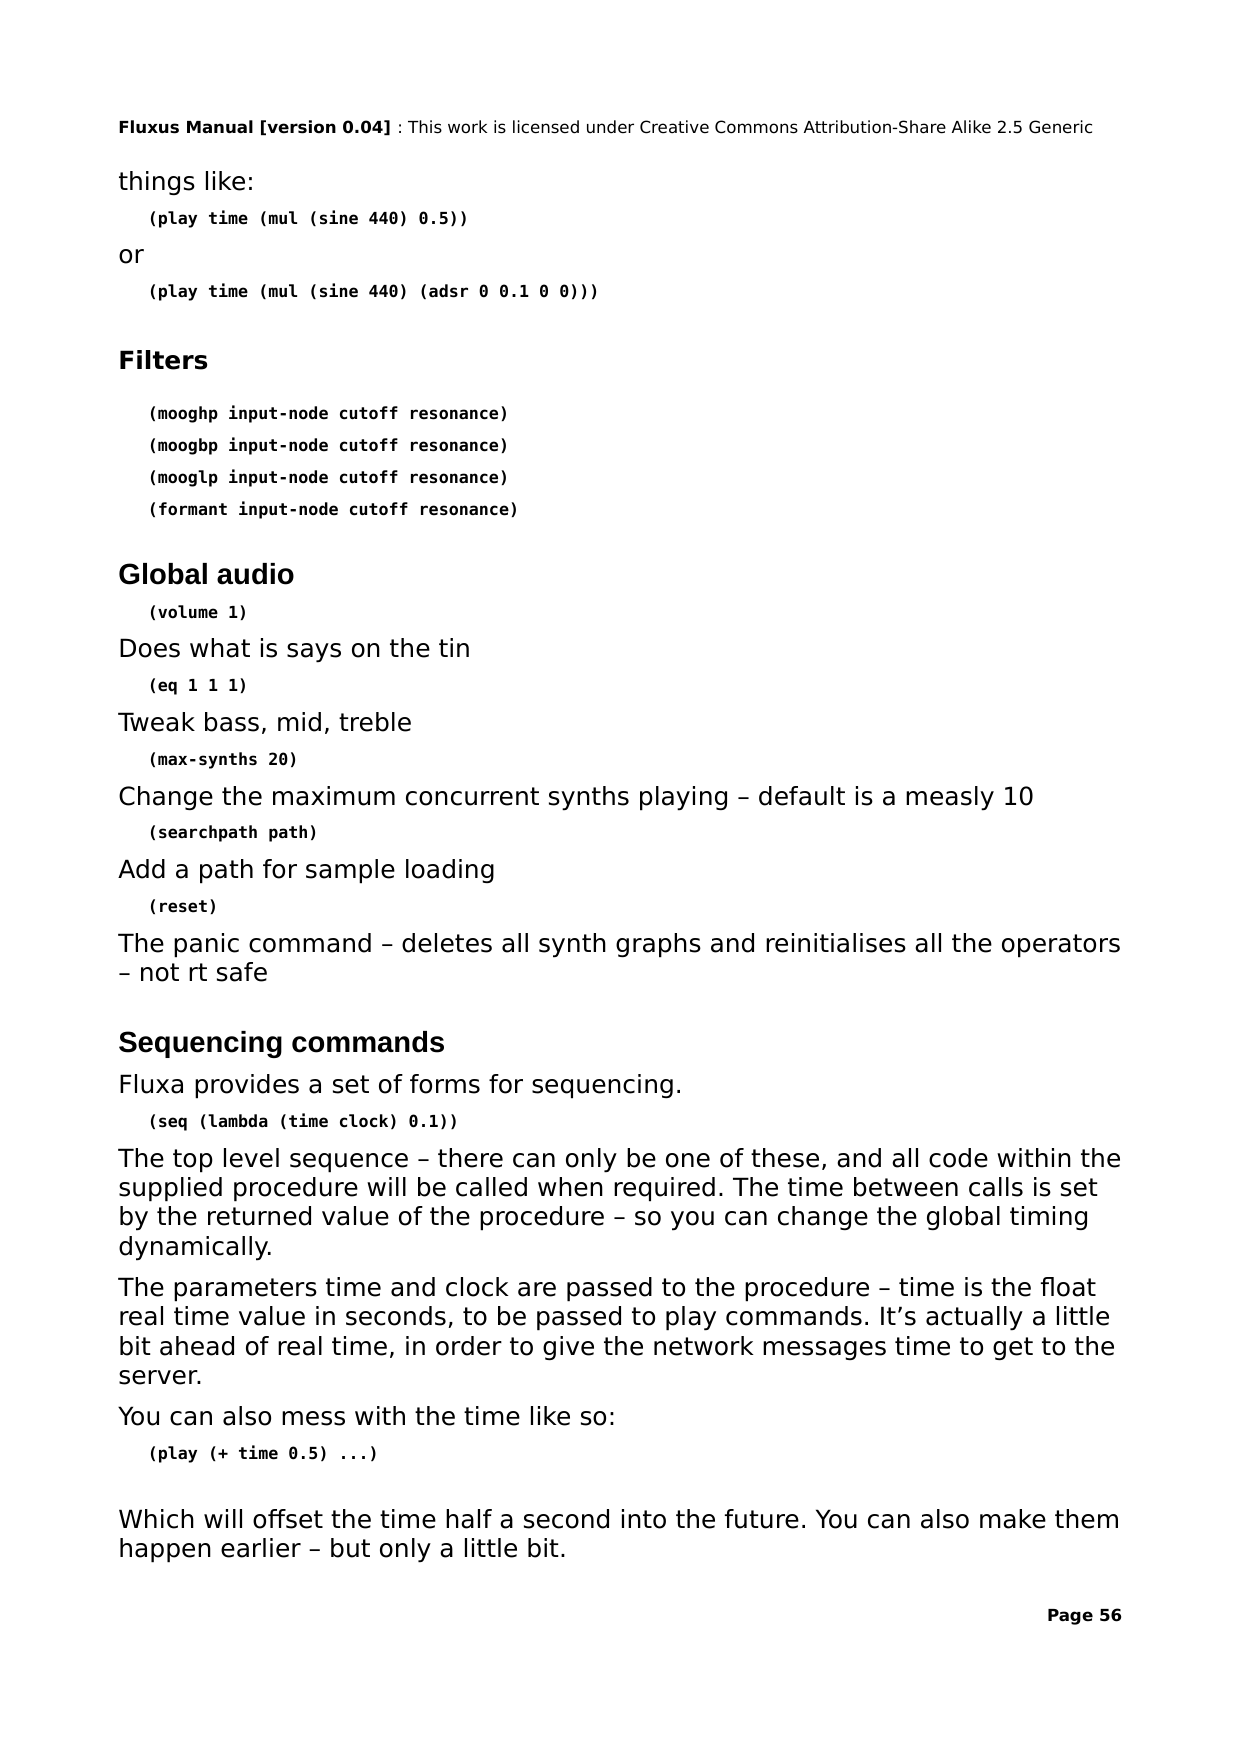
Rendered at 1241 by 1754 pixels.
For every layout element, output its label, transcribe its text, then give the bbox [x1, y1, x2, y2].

text Does what is says on the tin [118, 635, 1122, 664]
subtitle Sequencing commands [118, 1025, 1122, 1058]
text (eq 1 1 1) [148, 676, 1122, 696]
text The panic command – deletes all synth graphs and reinitialises all the operators – not rt safe [118, 929, 1122, 987]
text (mooghp input-node cutoff resonance) [148, 404, 1122, 424]
text The parameters time and clock are passed to the procedure – time is the float real time value in seconds, to be passed to play commands. It’s actually a little bit ahead of real time, in order to give the network messages time to get to the server. [118, 1273, 1122, 1390]
text (play time (mul (sine 440) (adsr 0 0.1 0 0))) [148, 282, 1122, 302]
text (reset) [148, 897, 1122, 916]
text You can also mess with the time like so: [118, 1403, 1122, 1432]
text (mooglp input-node cutoff resonance) [148, 468, 1122, 487]
text The top level sequence – there can only be one of these, and all code within the supplied procedure will be called when required. The time between calls is set by the returned value of the procedure – so you can change the global timing dynamically. [118, 1144, 1122, 1261]
text (play (+ time 0.5) ...) [148, 1444, 1122, 1464]
text Which will offset the time half a second into the future. You can also make them happen earlier – but only a little bit. [118, 1505, 1122, 1564]
text (searchpath path) [148, 823, 1122, 843]
text (play time (mul (sine 440) 0.5)) [148, 209, 1122, 228]
subtitle Global audio [118, 557, 1122, 590]
text (max-synths 20) [148, 750, 1122, 769]
text (moogbp input-node cutoff resonance) [148, 436, 1122, 456]
text things like: [118, 167, 1122, 196]
text Tweak bass, mid, treble [118, 708, 1122, 737]
text (seq (lambda (time clock) 0.1)) [148, 1112, 1122, 1132]
text Change the maximum concurrent synths playing – default is a measly 10 [118, 782, 1122, 811]
text or [118, 241, 1122, 270]
text Fluxa provides a set of forms for sequencing. [118, 1071, 1122, 1100]
text Add a path for sample loading [118, 855, 1122, 884]
text (formant input-node cutoff resonance) [148, 500, 1122, 519]
text Filters [118, 346, 1122, 375]
text (volume 1) [148, 603, 1122, 622]
